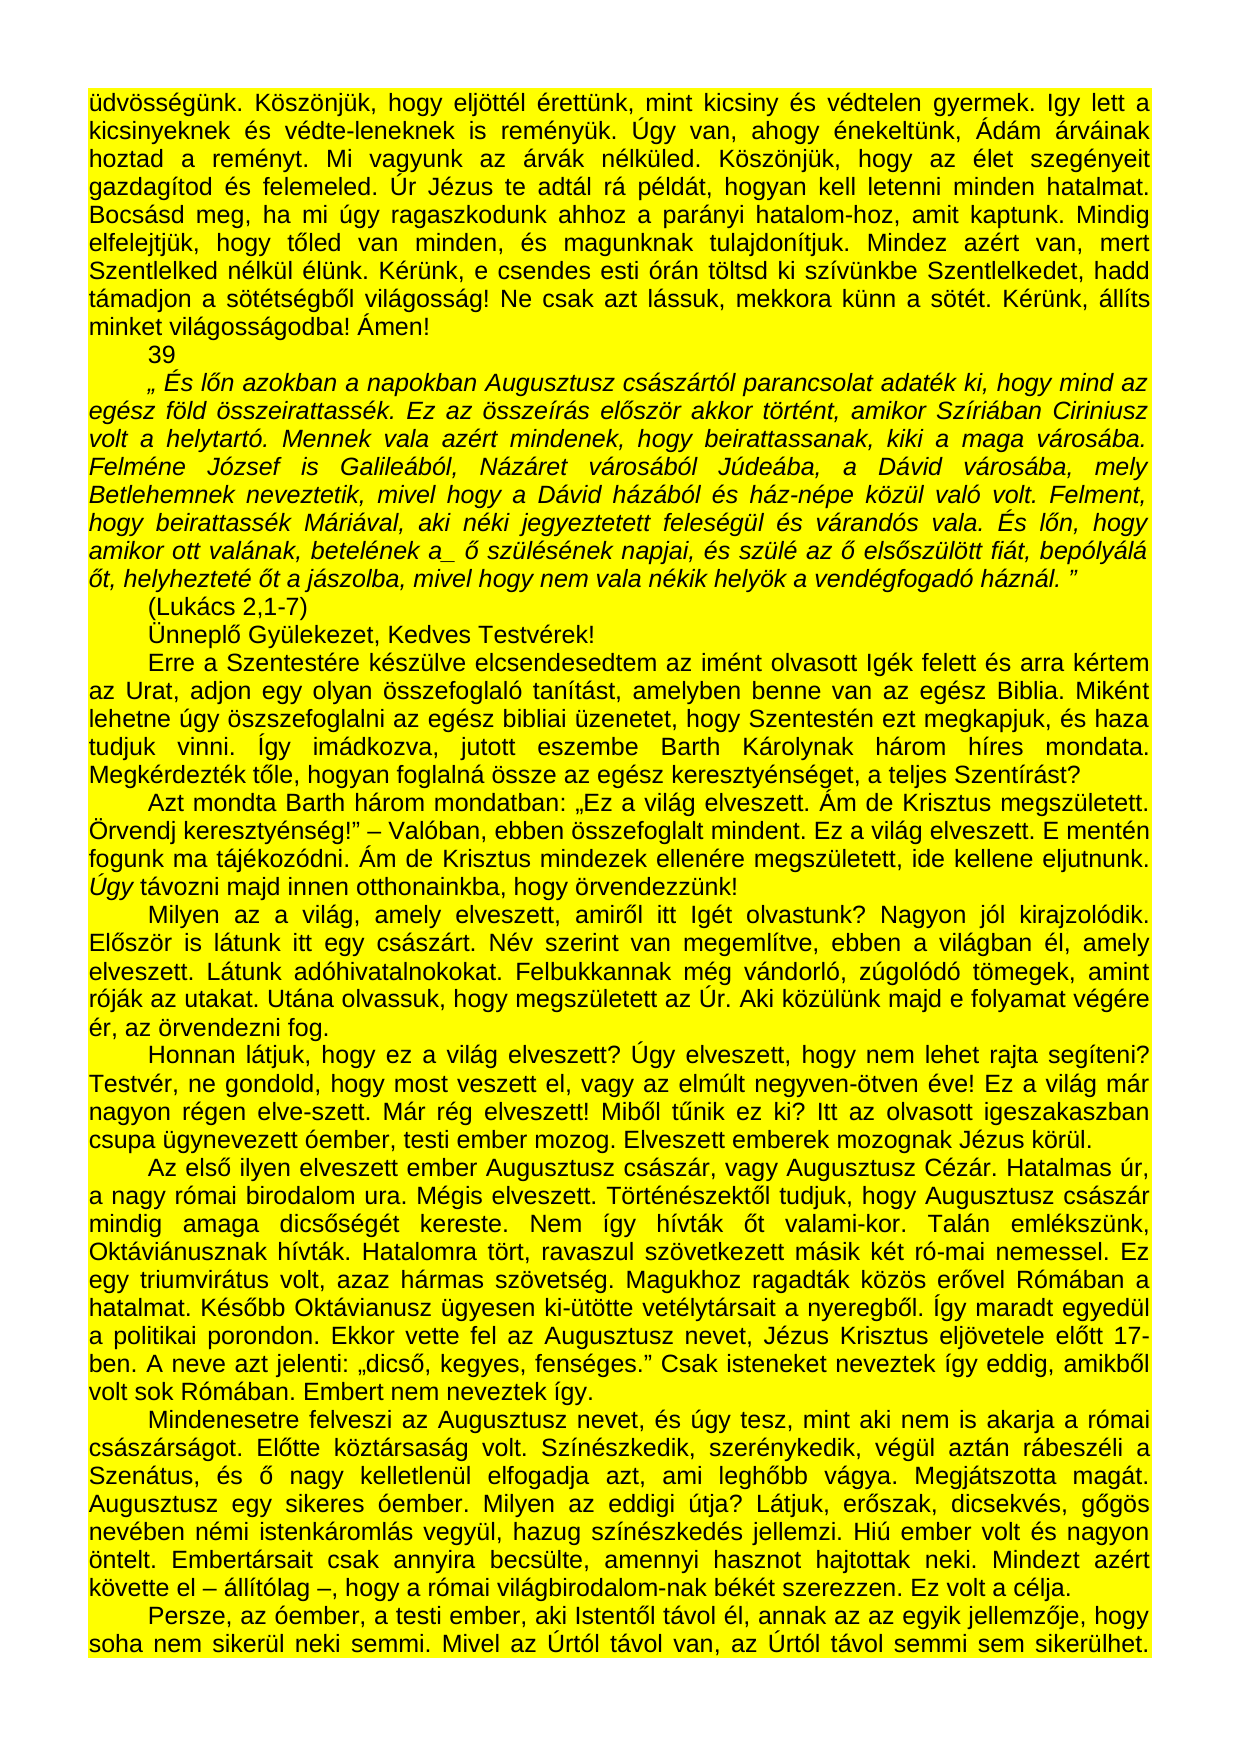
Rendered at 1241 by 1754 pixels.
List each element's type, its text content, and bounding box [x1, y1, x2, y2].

text Milyen az a világ, amely elveszett, amiről itt Igét olvastunk? Nagyon jól kirajzolódik. Először is látunk itt egy császárt. Név szerint van megemlítve, ebben a világban él, amely elveszett. Látunk adóhivatalnokokat. Felbukkannak még vándorló, zúgolódó tömegek, amint róják az utakat. Utána olvassuk, hogy megszületett az Úr. Aki közülünk majd e folyamat végére ér, az örvendezni fog. [88, 901, 1152, 1041]
text „ És lőn azokban a napokban Augusztusz császártól parancsolat adaték ki, hogy mind az egész föld összeirattassék. Ez az összeírás először akkor történt, amikor Szíriában Ciriniusz volt a helytartó. Mennek vala azért mindenek, hogy beirattassanak, kiki a maga városába. Felméne József is Galileából, Názáret városából Júdeába, a Dávid városába, mely Betlehemnek neveztetik, mivel hogy a Dávid házából és ház-népe közül való volt. Felment, hogy beirattassék Máriával, aki néki jegyeztetett feleségül és várandós vala. És lőn, hogy amikor ott valának, betelének a_ ő szülésének napjai, és szülé az ő elsőszülött fiát, bepólyálá őt, helyhezteté őt a jászolba, mivel hogy nem vala nékik helyök a vendégfogadó háznál. ” [88, 369, 1152, 593]
text Honnan látjuk, hogy ez a világ elveszett? Úgy elveszett, hogy nem lehet rajta segíteni? Testvér, ne gondold, hogy most veszett el, vagy az elmúlt negyven-ötven éve! Ez a világ már nagyon régen elve-szett. Már rég elveszett! Miből tűnik ez ki? Itt az olvasott igeszakaszban csupa ügynevezett óember, testi ember mozog. Elveszett emberek mozognak Jézus körül. [88, 1041, 1152, 1153]
text Azt mondta Barth három mondatban: „Ez a világ elveszett. Ám de Krisztus megszületett. Örvendj keresztyénség!” – Valóban, ebben összefoglalt mindent. Ez a világ elveszett. E mentén fogunk ma tájékozódni. Ám de Krisztus mindezek ellenére megszületett, ide kellene eljutnunk. Úgy távozni majd innen otthonainkba, hogy örvendezzünk! [88, 789, 1152, 901]
text Erre a Szentestére készülve elcsendesedtem az imént olvasott Igék felett és arra kértem az Urat, adjon egy olyan összefoglaló tanítást, amelyben benne van az egész Biblia. Miként lehetne úgy öszszefoglalni az egész bibliai üzenetet, hogy Szentestén ezt megkapjuk, és haza tudjuk vinni. Így imádkozva, jutott eszembe Barth Károlynak három híres mondata. Megkérdezték tőle, hogyan foglalná össze az egész keresztyénséget, a teljes Szentírást? [88, 649, 1152, 789]
text (Lukács 2,1-7) [88, 593, 1152, 621]
text Mindenesetre felveszi az Augusztusz nevet, és úgy tesz, mint aki nem is akarja a római császárságot. Előtte köztársaság volt. Színészkedik, szerénykedik, végül aztán rábeszéli a Szenátus, és ő nagy kelletlenül elfogadja azt, ami leghőbb vágya. Megjátszotta magát. Augusztusz egy sikeres óember. Milyen az eddigi útja? Látjuk, erőszak, dicsekvés, gőgös nevében némi istenkáromlás vegyül, hazug színészkedés jellemzi. Hiú ember volt és nagyon öntelt. Embertársait csak annyira becsülte, amennyi hasznot hajtottak neki. Mindezt azért követte el – állítólag –, hogy a római világbirodalom-nak békét szerezzen. Ez volt a célja. [88, 1406, 1152, 1602]
text Persze, az óember, a testi ember, aki Istentől távol él, annak az az egyik jellemzője, hogy soha nem sikerül neki semmi. Mivel az Úrtól távol van, az Úrtól távol semmi sem sikerülhet. [88, 1602, 1152, 1658]
text Az első ilyen elveszett ember Augusztusz császár, vagy Augusztusz Cézár. Hatalmas úr, a nagy római birodalom ura. Mégis elveszett. Történészektől tudjuk, hogy Augusztusz császár mindig amaga dicsőségét kereste. Nem így hívták őt valami-kor. Talán emlékszünk, Oktáviánusznak hívták. Hatalomra tört, ravaszul szövetkezett másik két ró-mai nemessel. Ez egy triumvirátus volt, azaz hármas szövetség. Magukhoz ragadták közös erővel Rómában a hatalmat. Később Oktávianusz ügyesen ki-ütötte vetélytársait a nyeregből. Így maradt egyedül a politikai porondon. Ekkor vette fel az Augusztusz nevet, Jézus Krisztus eljövetele előtt 17-ben. A neve azt jelenti: „dicső, kegyes, fenséges.” Csak isteneket neveztek így eddig, amikből volt sok Rómában. Embert nem neveztek így. [88, 1153, 1152, 1406]
text 39 [88, 341, 1152, 369]
text Ünneplő Gyülekezet, Kedves Testvérek! [88, 621, 1152, 649]
text üdvösségünk. Köszönjük, hogy eljöttél érettünk, mint kicsiny és védtelen gyermek. Igy lett a kicsinyeknek és védte-leneknek is reményük. Úgy van, ahogy énekeltünk, Ádám árváinak hoztad a reményt. Mi vagyunk az árvák nélküled. Köszönjük, hogy az élet szegényeit gazdagítod és felemeled. Úr Jézus te adtál rá példát, hogyan kell letenni minden hatalmat. Bocsásd meg, ha mi úgy ragaszkodunk ahhoz a parányi hatalom-hoz, amit kaptunk. Mindig elfelejtjük, hogy tőled van minden, és magunknak tulajdonítjuk. Mindez azért van, mert Szentlelked nélkül élünk. Kérünk, e csendes esti órán töltsd ki szívünkbe Szentlelkedet, hadd támadjon a sötétségből világosság! Ne csak azt lássuk, mekkora künn a sötét. Kérünk, állíts minket világosságodba! Ámen! [88, 88, 1152, 341]
